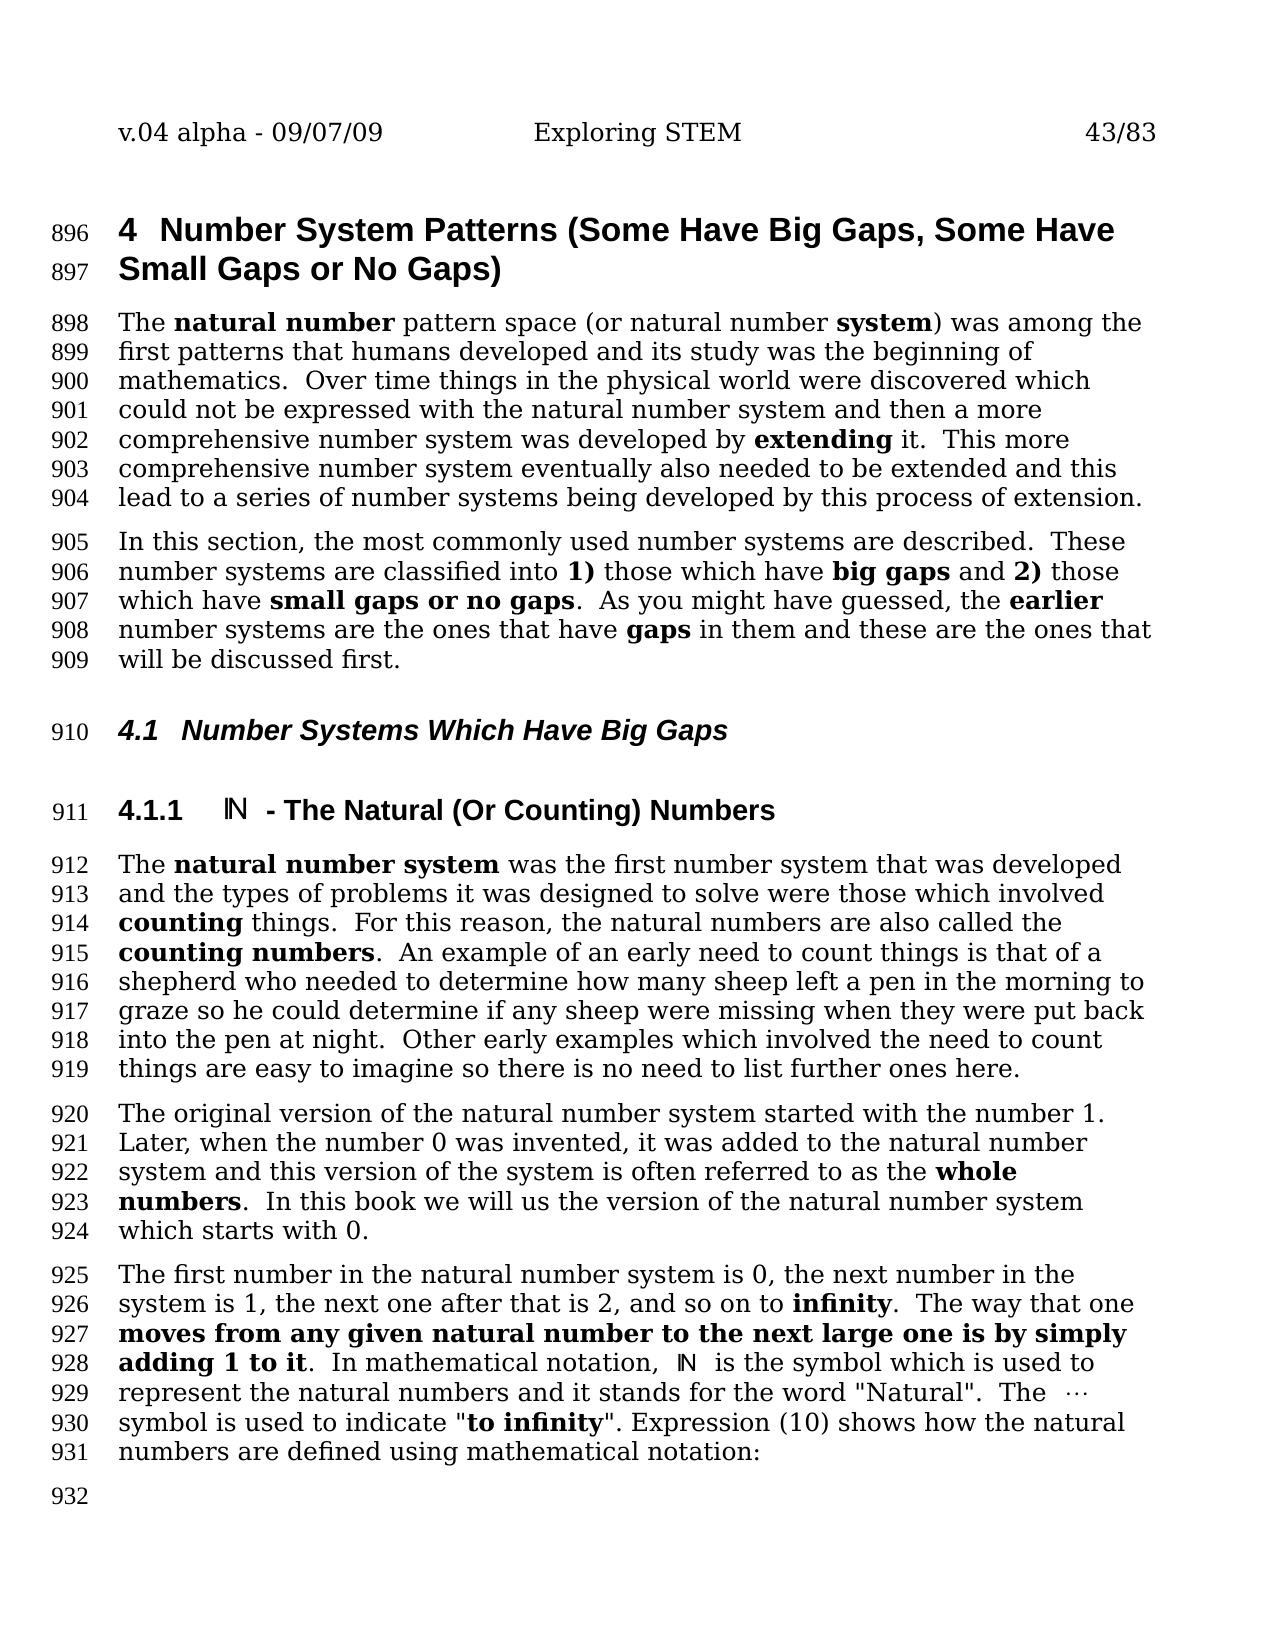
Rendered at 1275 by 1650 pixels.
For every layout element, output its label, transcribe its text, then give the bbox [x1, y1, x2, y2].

text The original version of the natural number system started with the number 1. Later, when the number 0 was invented, it was added to the natural number system and this version of the system is often referred to as the whole numbers. In this book we will us the version of the natural number system which starts with 0. [118, 1099, 1157, 1245]
subtitle - The Natural (Or Counting) Numbers [118, 792, 1157, 829]
subtitle Number Systems Which Have Big Gaps [118, 713, 1157, 747]
subtitle Number System Patterns (Some Have Big Gaps, Some Have Small Gaps or No Gaps) [118, 210, 1157, 287]
text The natural number pattern space (or natural number system) was among the first patterns that humans developed and its study was the beginning of mathematics. Over time things in the physical world were discovered which could not be expressed with the natural number system and then a more comprehensive number system was developed by extending it. This more comprehensive number system eventually also needed to be extended and this lead to a series of number systems being developed by this process of extension. [118, 308, 1157, 513]
text The first number in the natural number system is 0, the next number in the system is 1, the next one after that is 2, and so on to infinity. The way that one moves from any given natural number to the next large one is by simply adding 1 to it. In mathematical notation,is the symbol which is used to represent the natural numbers and it stands for the word "Natural". Thesymbol is used to indicate "to infinity". Expression (10) shows how the natural numbers are defined using mathematical notation: [118, 1260, 1157, 1466]
text The natural number system was the first number system that was developed and the types of problems it was designed to solve were those which involved counting things. For this reason, the natural numbers are also called the counting numbers. An example of an early need to count things is that of a shepherd who needed to determine how many sheep left a pen in the morning to graze so he could determine if any sheep were missing when they were put back into the pen at night. Other early examples which involved the need to count things are easy to imagine so there is no need to list further ones here. [118, 850, 1157, 1084]
text In this section, the most commonly used number systems are described. These number systems are classified into 1) those which have big gaps and 2) those which have small gaps or no gaps. As you might have guessed, the earlier number systems are the ones that have gaps in them and these are the ones that will be discussed first. [118, 528, 1157, 674]
